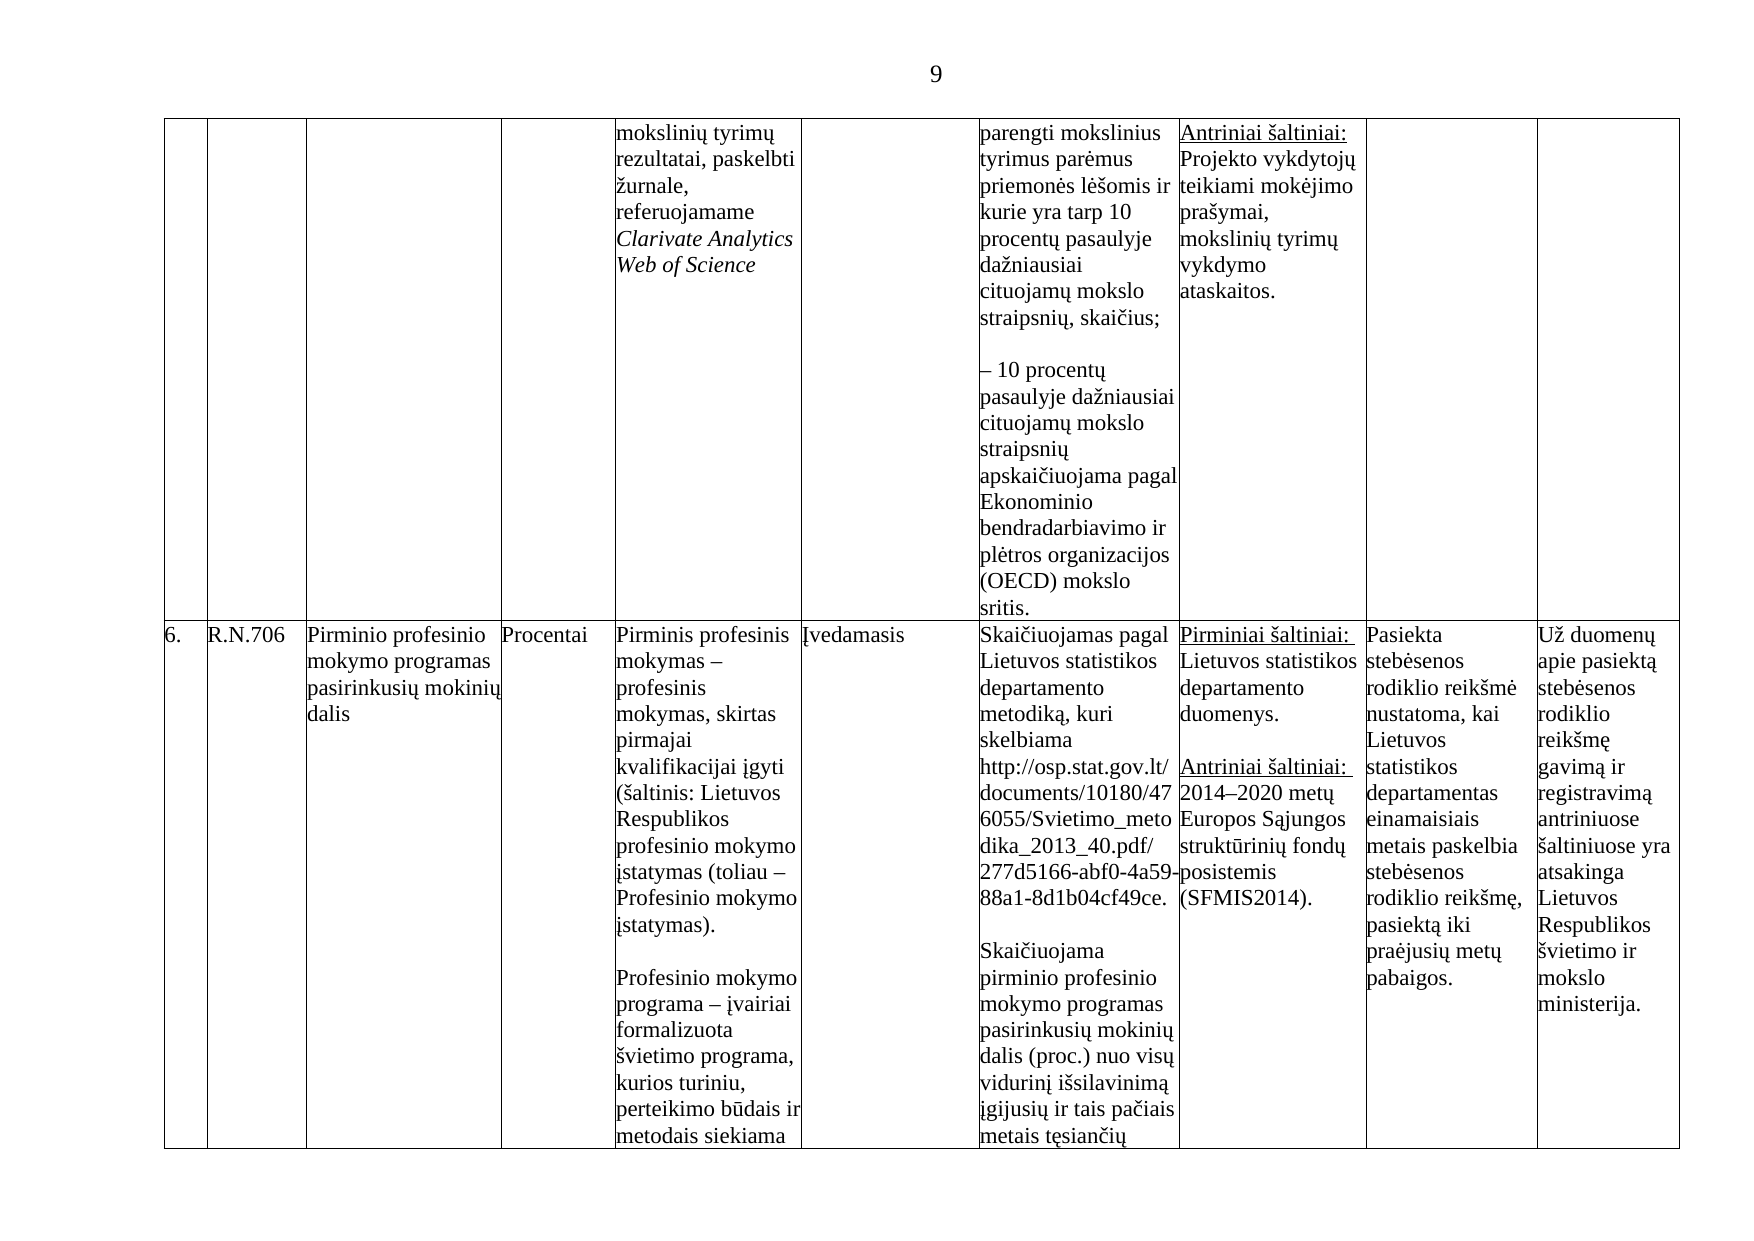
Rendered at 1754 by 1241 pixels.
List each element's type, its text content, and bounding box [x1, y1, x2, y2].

table_cell Pirminiai šaltiniai: Lietuvos statistikos departamento duomenys. Antriniai šaltiniai: 2014–2020 metų Europos Sąjungos struktūrinių fondų posistemis (SFMIS2014). [1180, 621, 1366, 1148]
table_cell parengti mokslinius tyrimus parėmus priemonės lėšomis ir kurie yra tarp 10 procentų pasaulyje dažniausiai cituojamų mokslo straipsnių, skaičius; – 10 procentų pasaulyje dažniausiai cituojamų mokslo straipsnių apskaičiuojama pagal Ekonominio bendradarbiavimo ir plėtros organizacijos (OECD) mokslo sritis. [980, 119, 1179, 620]
table_cell Įvedamasis [802, 621, 979, 1148]
table_cell 6. [165, 621, 207, 1148]
table_cell Pirminis profesinis mokymas – profesinis mokymas, skirtas pirmajai kvalifikacijai įgyti (šaltinis: Lietuvos Respublikos profesinio mokymo įstatymas (toliau – Profesinio mokymo įstatymas). Profesinio mokymo programa – įvairiai formalizuota švietimo programa, kurios turiniu, perteikimo būdais ir metodais siekiama [616, 621, 801, 1148]
table_cell [802, 119, 979, 620]
table_cell [1538, 119, 1679, 620]
table_cell Procentai [502, 621, 615, 1148]
table_cell R.N.706 [208, 621, 306, 1148]
table_cell [307, 119, 501, 620]
table_cell Pirminio profesinio mokymo programas pasirinkusių mokinių dalis [307, 621, 501, 1148]
table_cell mokslinių tyrimų rezultatai, paskelbti žurnale, referuojamame Clarivate Analytics Web of Science [616, 119, 801, 620]
table_cell Už duomenų apie pasiektą stebėsenos rodiklio reikšmę gavimą ir registravimą antriniuose šaltiniuose yra atsakinga Lietuvos Respublikos švietimo ir mokslo ministerija. [1538, 621, 1679, 1148]
table_cell Skaičiuojamas pagal Lietuvos statistikos departamento metodiką, kuri skelbiama http://osp.stat.gov.lt/documents/10180/476055/Svietimo_metodika_2013_40.pdf/277d5166-abf0-4a59-88a1-8d1b04cf49ce. Skaičiuojama pirminio profesinio mokymo programas pasirinkusių mokinių dalis (proc.) nuo visų vidurinį išsilavinimą įgijusių ir tais pačiais metais tęsiančių [980, 621, 1179, 1148]
table_cell [502, 119, 615, 620]
table_cell [165, 119, 207, 620]
table_cell [1367, 119, 1537, 620]
table_cell Antriniai šaltiniai: Projekto vykdytojų teikiami mokėjimo prašymai, mokslinių tyrimų vykdymo ataskaitos. [1180, 119, 1366, 620]
table_cell Pasiekta stebėsenos rodiklio reikšmė nustatoma, kai Lietuvos statistikos departamentas einamaisiais metais paskelbia stebėsenos rodiklio reikšmę, pasiektą iki praėjusių metų pabaigos. [1367, 621, 1537, 1148]
table_cell [208, 119, 306, 620]
